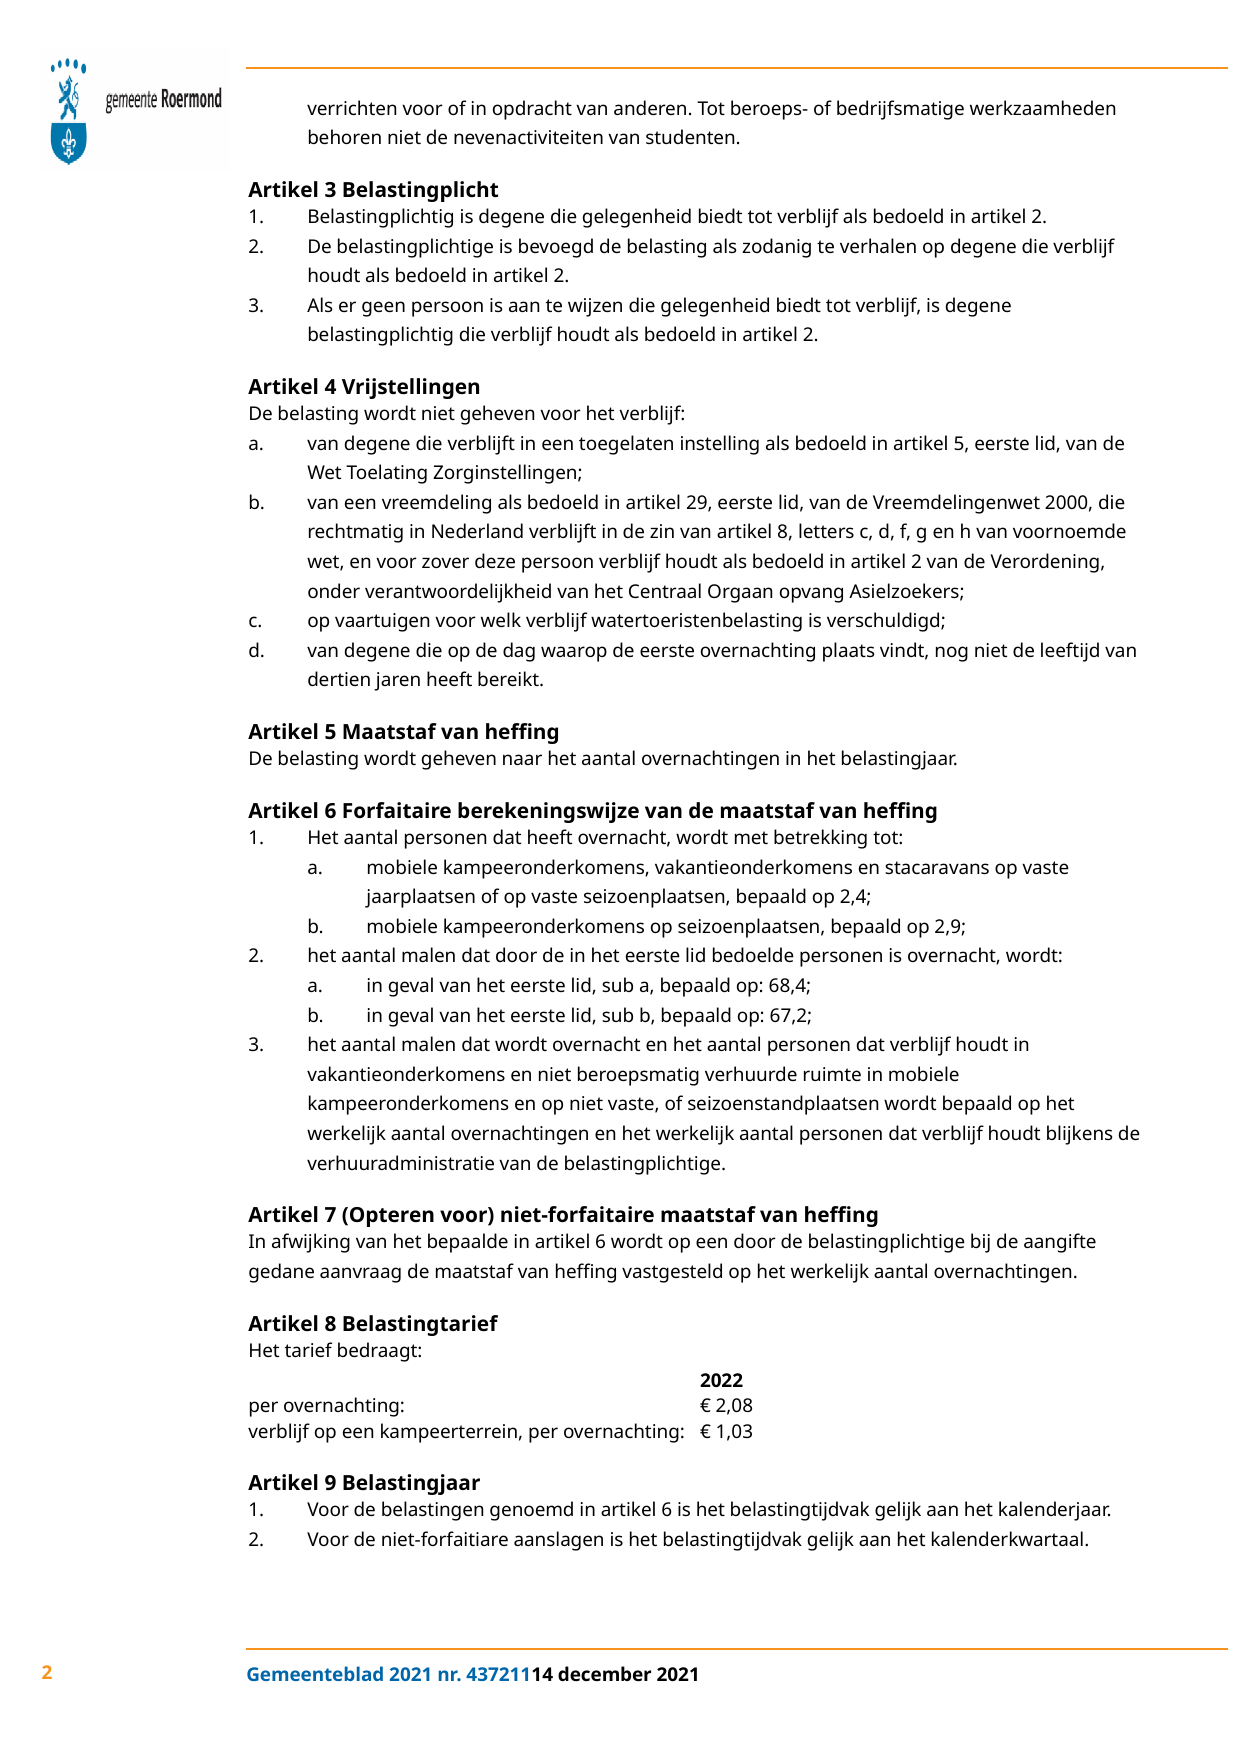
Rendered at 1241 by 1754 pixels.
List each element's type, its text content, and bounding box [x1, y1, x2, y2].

text Artikel 9 Belastingjaar [248, 1468, 1152, 1496]
list De belastingplichtige is bevoegd de belasting als zodanig te verhalen op degene die verblijf houdt als bedoeld in artikel 2. [248, 233, 1152, 288]
text Artikel 8 Belastingtarief [248, 1309, 1152, 1337]
list van degene die verblijft in een toegelaten instelling als bedoeld in artikel 5, eerste lid, van de Wet Toelating Zorginstellingen; [248, 430, 1152, 485]
list Voor de belastingen genoemd in artikel 6 is het belastingtijdvak gelijk aan het kalenderjaar. [248, 1496, 1152, 1522]
list mobiele kampeeronderkomens, vakantieonderkomens en stacaravans op vaste jaarplaatsen of op vaste seizoenplaatsen, bepaald op 2,4; [307, 854, 1152, 909]
text Artikel 4 Vrijstellingen [248, 372, 1152, 400]
text Artikel 7 (Opteren voor) niet-forfaitaire maatstaf van heffing [248, 1200, 1152, 1229]
text De belasting wordt niet geheven voor het verblijf: [248, 400, 1152, 426]
list in geval van het eerste lid, sub b, bepaald op: 67,2; [307, 1002, 1152, 1028]
picture [41, 47, 231, 172]
list van een vreemdeling als bedoeld in artikel 29, eerste lid, van de Vreemdelingenwet 2000, die rechtmatig in Nederland verblijft in de zin van artikel 8, letters c, d, f, g en h van voornoemde wet, en voor zover deze persoon verblijf houdt als bedoeld in artikel 2 van de Verordening, onder verantwoordelijkheid van het Centraal Orgaan opvang Asielzoekers; [248, 489, 1152, 604]
list Voor de niet-forfaitiare aanslagen is het belastingtijdvak gelijk aan het kalenderkwartaal. [248, 1526, 1152, 1552]
table_cell € 1,03 [700, 1418, 1152, 1444]
table_header 2022 [700, 1367, 1152, 1392]
list het aantal malen dat door de in het eerste lid bedoelde personen is overnacht, wordt: [248, 943, 1152, 968]
list van degene die op de dag waarop de eerste overnachting plaats vindt, nog niet de leeftijd van dertien jaren heeft bereikt. [248, 637, 1152, 692]
table_cell per overnachting: [248, 1393, 700, 1418]
list Als er geen persoon is aan te wijzen die gelegenheid biedt tot verblijf, is degene belastingplichtig die verblijf houdt als bedoeld in artikel 2. [248, 292, 1152, 347]
table_header [248, 1367, 700, 1392]
text Het tarief bedraagt: [248, 1337, 1152, 1363]
table_cell € 2,08 [700, 1393, 1152, 1418]
text De belasting wordt geheven naar het aantal overnachtingen in het belastingjaar. [248, 746, 1152, 771]
list Belastingplichtig is degene die gelegenheid biedt tot verblijf als bedoeld in artikel 2. [248, 203, 1152, 229]
list Het aantal personen dat heeft overnacht, wordt met betrekking tot: [248, 824, 1152, 850]
text Artikel 6 Forfaitaire berekeningswijze van de maatstaf van heffing [248, 796, 1152, 824]
text Artikel 3 Belastingplicht [248, 175, 1152, 203]
list in geval van het eerste lid, sub a, bepaald op: 68,4; [307, 972, 1152, 998]
list op vaartuigen voor welk verblijf watertoeristenbelasting is verschuldigd; [248, 607, 1152, 633]
list mobiele kampeeronderkomens op seizoenplaatsen, bepaald op 2,9; [307, 913, 1152, 939]
text Artikel 5 Maatstaf van heffing [248, 717, 1152, 746]
list het aantal malen dat wordt overnacht en het aantal personen dat verblijf houdt in vakantieonderkomens en niet beroepsmatig verhuurde ruimte in mobiele kampeeronderkomens en op niet vaste, of seizoenstandplaatsen wordt bepaald op het werkelijk aantal overnachtingen en het werkelijk aantal personen dat verblijf houdt blijkens de verhuuradministratie van de belastingplichtige. [248, 1031, 1152, 1176]
text In afwijking van het bepaalde in artikel 6 wordt op een door de belastingplichtige bij de aangifte gedane aanvraag de maatstaf van heffing vastgesteld op het werkelijk aantal overnachtingen. [248, 1229, 1152, 1284]
list verrichten voor of in opdracht van anderen. Tot beroeps- of bedrijfsmatige werkzaamheden behoren niet de nevenactiviteiten van studenten. [248, 95, 1152, 150]
table_cell verblijf op een kampeerterrein, per overnachting: [248, 1418, 700, 1444]
